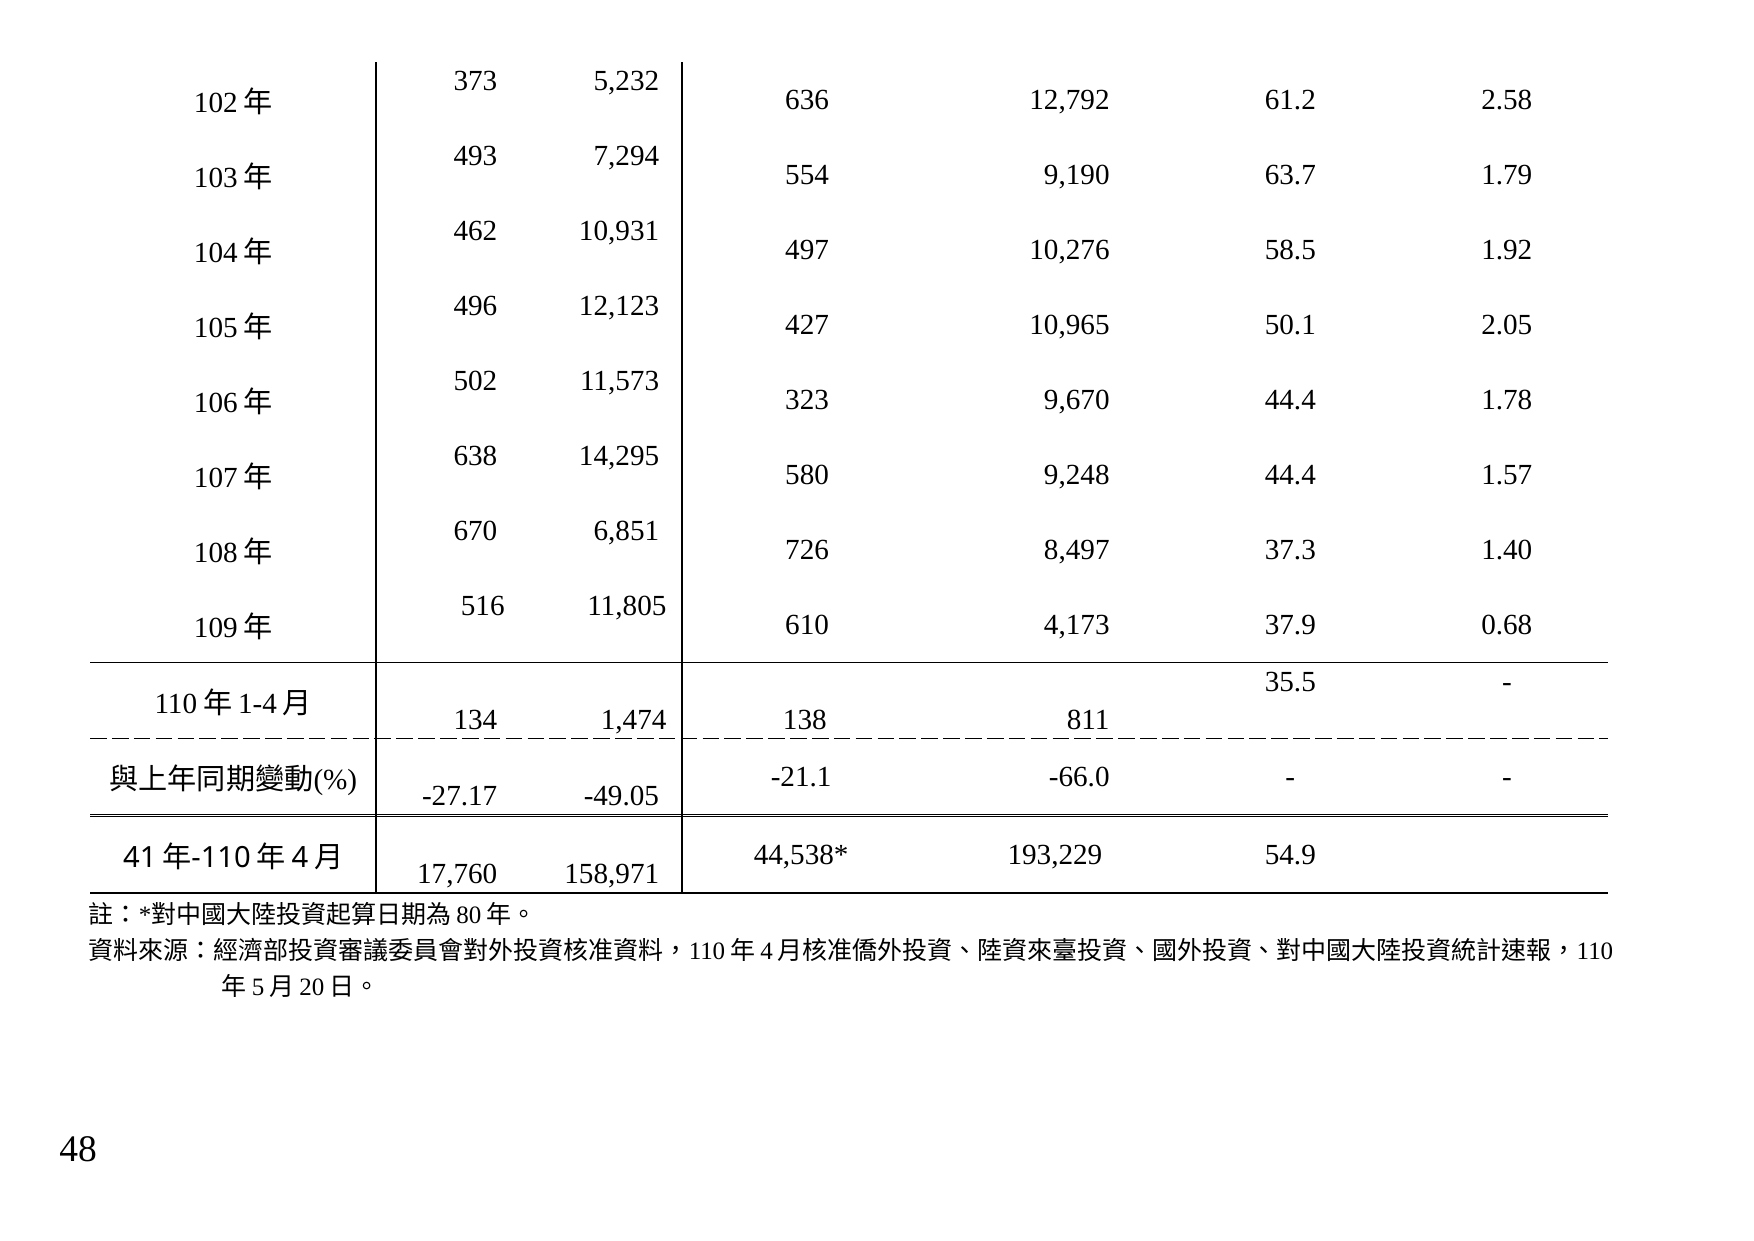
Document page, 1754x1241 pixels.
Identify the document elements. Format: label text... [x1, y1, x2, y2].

table_cell 1.78 [1405, 362, 1608, 437]
table_cell 104年 [90, 212, 375, 287]
table_cell 811 [920, 663, 1175, 738]
table_cell 63.7 [1175, 137, 1405, 212]
table_cell 11,805 [504, 587, 681, 662]
table_cell -49.05 [504, 738, 681, 814]
table_cell 41年-110年4月 [90, 817, 375, 892]
table_cell 1.92 [1405, 212, 1608, 287]
table_cell 516 [377, 587, 504, 662]
table_cell 37.3 [1175, 512, 1405, 587]
table_cell 0.68 [1405, 587, 1608, 662]
text 註：*對中國大陸投資起算日期為80年。 [88, 894, 1613, 931]
table_cell 58.5 [1175, 212, 1405, 287]
table_cell 11,573 [504, 362, 681, 437]
table_cell 10,965 [920, 287, 1175, 362]
table_cell 50.1 [1175, 287, 1405, 362]
text 資料來源：經濟部投資審議委員會對外投資核准資料，110年4月核准僑外投資、陸資來臺投資、國外投資、對中國大陸投資統計速報，110年5月20日。 [88, 931, 1613, 1003]
table_cell - [1405, 663, 1608, 738]
table_cell 54.9 [1175, 817, 1405, 892]
table_cell 638 [377, 437, 504, 512]
table_cell 8,497 [920, 512, 1175, 587]
table_cell 44,538* [683, 817, 920, 892]
table_cell 35.5 [1175, 663, 1405, 738]
table_cell 373 [377, 62, 504, 137]
table_cell 102年 [90, 62, 375, 137]
table_cell 9,248 [920, 437, 1175, 512]
table_cell 108年 [90, 512, 375, 587]
table_cell 496 [377, 287, 504, 362]
table_cell 4,173 [920, 587, 1175, 662]
table_cell 1.40 [1405, 512, 1608, 587]
table_cell 107年 [90, 437, 375, 512]
table_cell 44.4 [1175, 362, 1405, 437]
table_cell 105年 [90, 287, 375, 362]
table_cell 726 [683, 512, 920, 587]
table_cell 1.57 [1405, 437, 1608, 512]
table_cell 580 [683, 437, 920, 512]
table_cell 427 [683, 287, 920, 362]
table_cell 138 [683, 663, 920, 738]
table_cell 462 [377, 212, 504, 287]
table_cell 109年 [90, 587, 375, 662]
table_cell - [1405, 738, 1608, 814]
table_cell 10,931 [504, 212, 681, 287]
table_cell -21.1 [683, 738, 920, 814]
table_cell 與上年同期變動(%) [90, 738, 375, 814]
table_cell 323 [683, 362, 920, 437]
table_cell 502 [377, 362, 504, 437]
table_cell 9,190 [920, 137, 1175, 212]
table_cell 44.4 [1175, 437, 1405, 512]
table_cell [1405, 817, 1608, 892]
table_cell 10,276 [920, 212, 1175, 287]
table_cell 103年 [90, 137, 375, 212]
table_cell 670 [377, 512, 504, 587]
table_cell 12,123 [504, 287, 681, 362]
table_cell - [1175, 738, 1405, 814]
table_cell 1,474 [504, 663, 681, 738]
table_cell 9,670 [920, 362, 1175, 437]
table_cell 12,792 [920, 62, 1175, 137]
table_cell 6,851 [504, 512, 681, 587]
table_cell 110年1-4月 [90, 663, 375, 738]
table_cell 17,760 [377, 817, 504, 892]
table_cell 554 [683, 137, 920, 212]
table_cell 5,232 [504, 62, 681, 137]
table_cell 134 [377, 663, 504, 738]
table_cell 7,294 [504, 137, 681, 212]
table_cell 158,971 [504, 817, 681, 892]
table_cell 610 [683, 587, 920, 662]
table_cell -27.17 [377, 738, 504, 814]
table_cell 61.2 [1175, 62, 1405, 137]
table_cell 2.05 [1405, 287, 1608, 362]
table_cell 493 [377, 137, 504, 212]
table_cell 497 [683, 212, 920, 287]
table_cell 636 [683, 62, 920, 137]
table_cell 14,295 [504, 437, 681, 512]
table_cell 37.9 [1175, 587, 1405, 662]
table_cell -66.0 [920, 738, 1175, 814]
table_cell 193,229 [920, 817, 1175, 892]
table_cell 1.79 [1405, 137, 1608, 212]
table_cell 106年 [90, 362, 375, 437]
table_cell 2.58 [1405, 62, 1608, 137]
